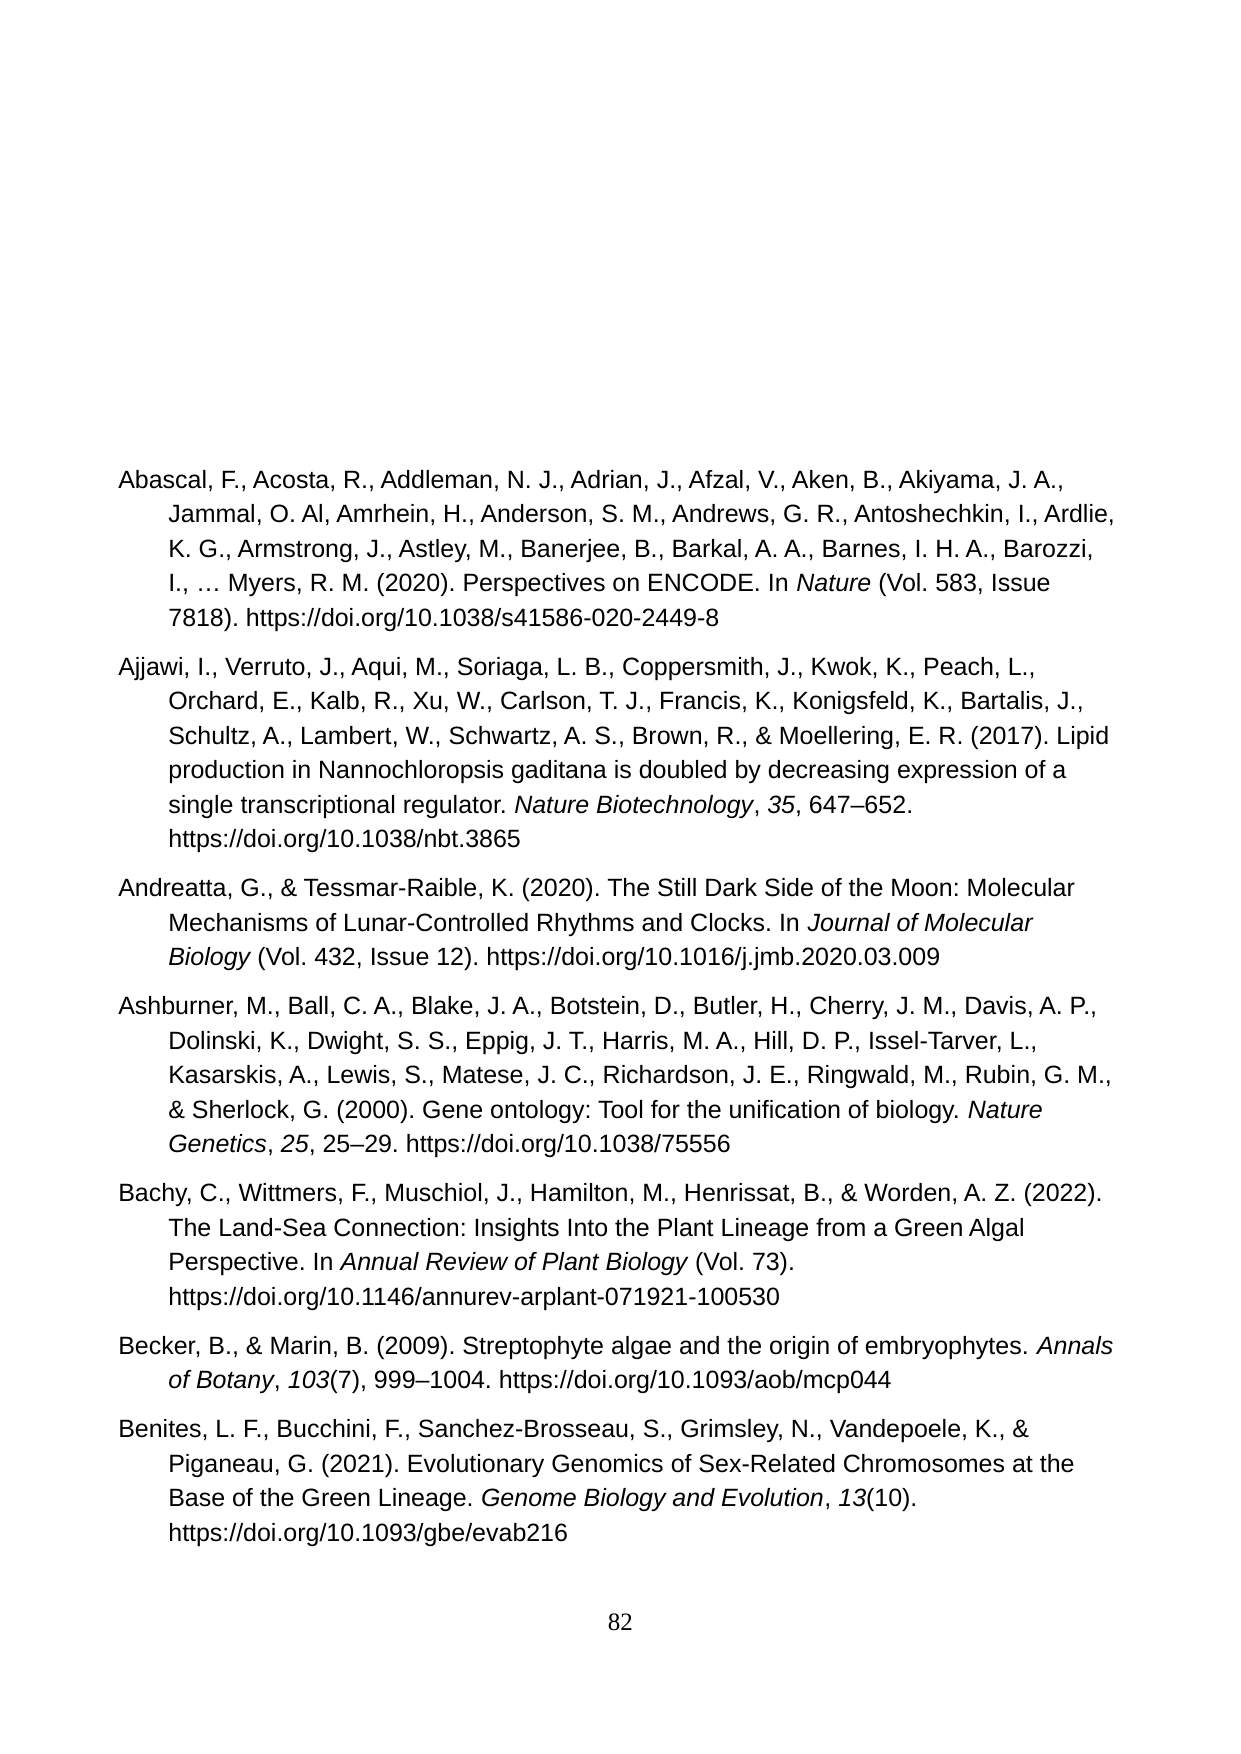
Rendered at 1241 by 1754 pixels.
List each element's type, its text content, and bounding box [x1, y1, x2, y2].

text Abascal, F., Acosta, R., Addleman, N. J., Adrian, J., Afzal, V., Aken, B., Akiyama, J. A., Jammal, O. Al, Amrhein, H., Anderson, S. M., Andrews, G. R., Antoshechkin, I., Ardlie, K. G., Armstrong, J., Astley, M., Banerjee, B., Barkal, A. A., Barnes, I. H. A., Barozzi, I., … Myers, R. M. (2020). Perspectives on ENCODE. In Nature (Vol. 583, Issue 7818). https://doi.org/10.1038/s41586-020-2449-8 [118, 465, 1122, 632]
text Benites, L. F., Bucchini, F., Sanchez-Brosseau, S., Grimsley, N., Vandepoele, K., & Piganeau, G. (2021). Evolutionary Genomics of Sex-Related Chromosomes at the Base of the Green Lineage. Genome Biology and Evolution, 13(10). https://doi.org/10.1093/gbe/evab216 [118, 1414, 1122, 1547]
text Ashburner, M., Ball, C. A., Blake, J. A., Botstein, D., Butler, H., Cherry, J. M., Davis, A. P., Dolinski, K., Dwight, S. S., Eppig, J. T., Harris, M. A., Hill, D. P., Issel-Tarver, L., Kasarskis, A., Lewis, S., Matese, J. C., Richardson, J. E., Ringwald, M., Rubin, G. M., & Sherlock, G. (2000). Gene ontology: Tool for the unification of biology. Nature Genetics, 25, 25–29. https://doi.org/10.1038/75556 [118, 991, 1122, 1158]
text Becker, B., & Marin, B. (2009). Streptophyte algae and the origin of embryophytes. Annals of Botany, 103(7), 999–1004. https://doi.org/10.1093/aob/mcp044 [118, 1331, 1122, 1394]
text Ajjawi, I., Verruto, J., Aqui, M., Soriaga, L. B., Coppersmith, J., Kwok, K., Peach, L., Orchard, E., Kalb, R., Xu, W., Carlson, T. J., Francis, K., Konigsfeld, K., Bartalis, J., Schultz, A., Lambert, W., Schwartz, A. S., Brown, R., & Moellering, E. R. (2017). Lipid production in Nannochloropsis gaditana is doubled by decreasing expression of a single transcriptional regulator. Nature Biotechnology, 35, 647–652. https://doi.org/10.1038/nbt.3865 [118, 652, 1122, 853]
text Andreatta, G., & Tessmar-Raible, K. (2020). The Still Dark Side of the Moon: Molecular Mechanisms of Lunar-Controlled Rhythms and Clocks. In Journal of Molecular Biology (Vol. 432, Issue 12). https://doi.org/10.1016/j.jmb.2020.03.009 [118, 873, 1122, 971]
text Bachy, C., Wittmers, F., Muschiol, J., Hamilton, M., Henrissat, B., & Worden, A. Z. (2022). The Land-Sea Connection: Insights Into the Plant Lineage from a Green Algal Perspective. In Annual Review of Plant Biology (Vol. 73). https://doi.org/10.1146/annurev-arplant-071921-100530 [118, 1178, 1122, 1311]
